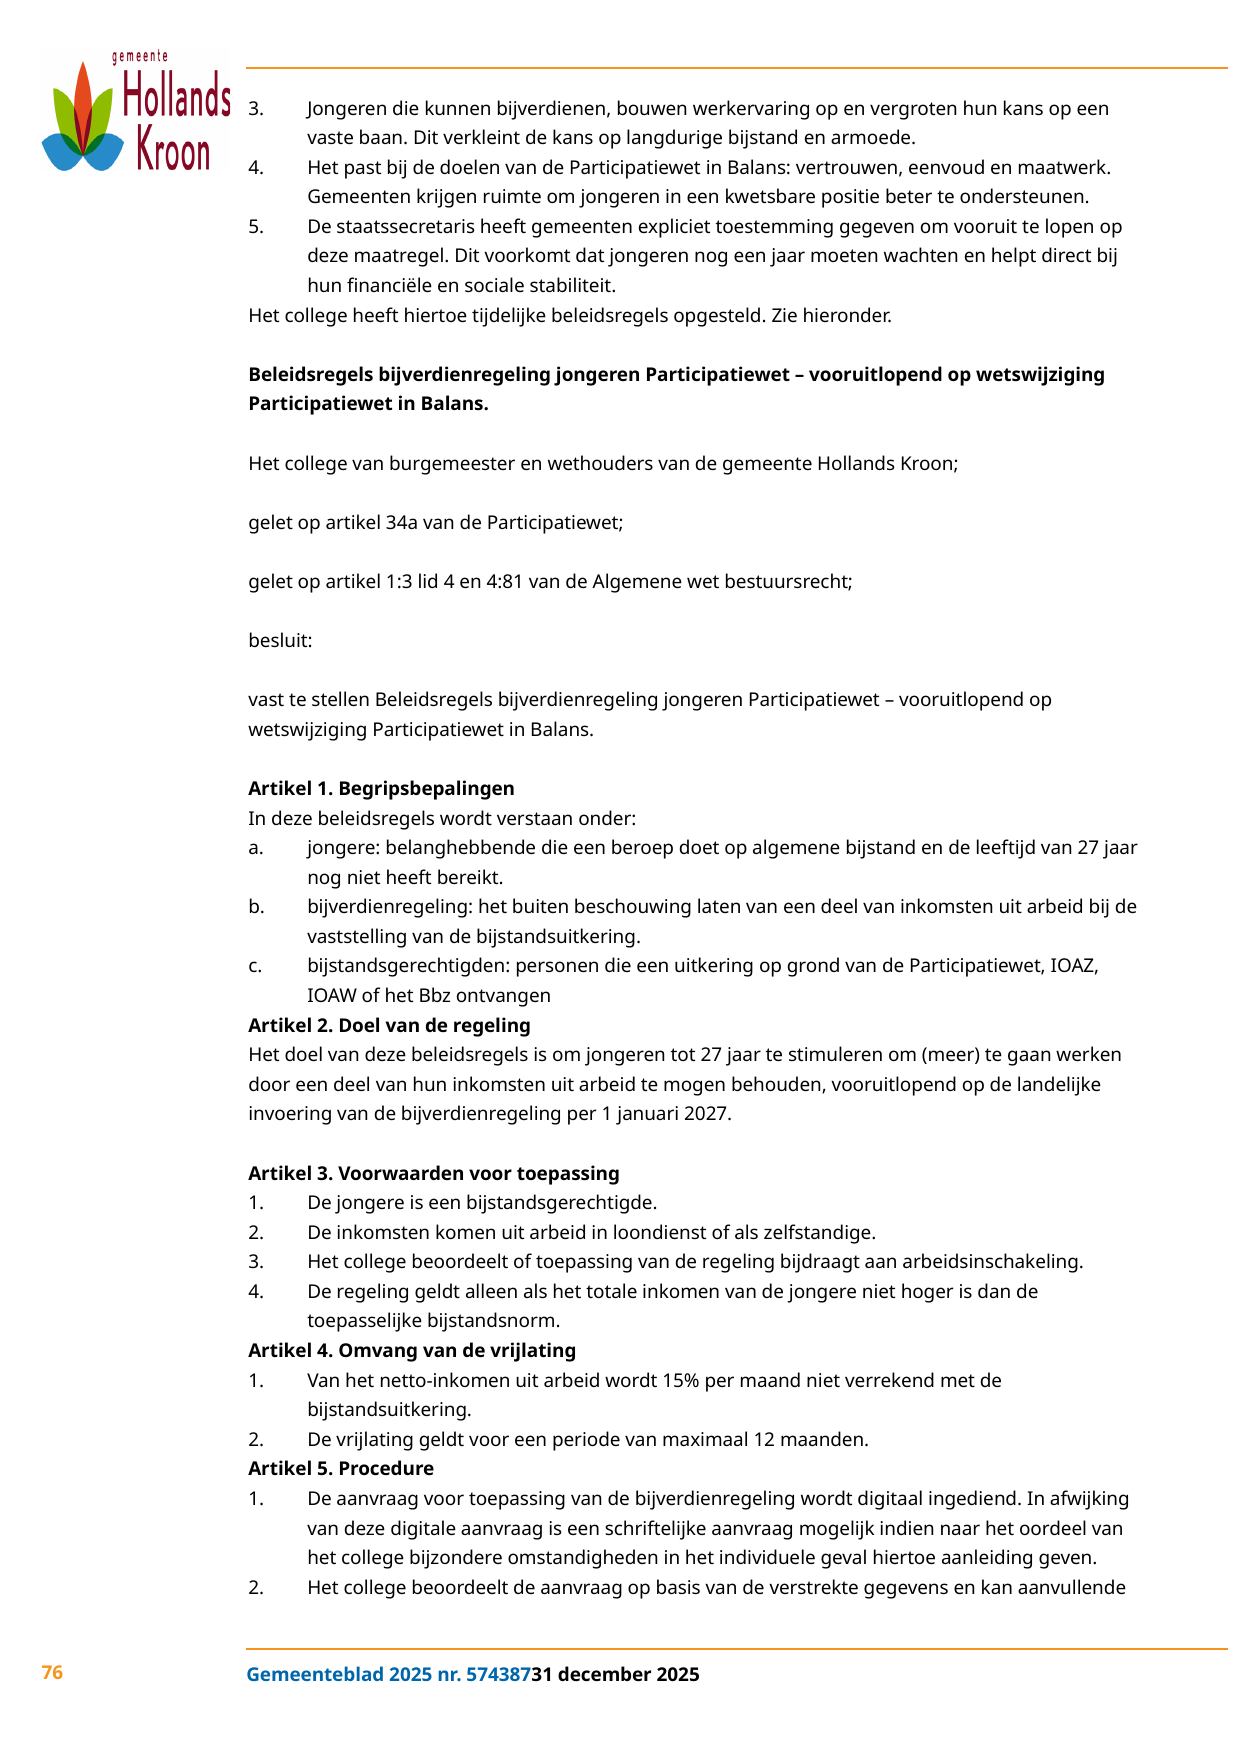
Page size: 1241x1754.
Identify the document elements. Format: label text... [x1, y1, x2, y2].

text vast te stellen Beleidsregels bijverdienregeling jongeren Participatiewet – vooruitlopend op wetswijziging Participatiewet in Balans. [248, 686, 1152, 742]
text Artikel 4. Omvang van de vrijlating [248, 1337, 1152, 1363]
list De regeling geldt alleen als het totale inkomen van de jongere niet hoger is dan de toepasselijke bijstandsnorm. [248, 1278, 1152, 1333]
text Beleidsregels bijverdienregeling jongeren Participatiewet – vooruitlopend op wetswijziging Participatiewet in Balans. [248, 361, 1152, 416]
list De jongere is een bijstandsgerechtigde. [248, 1189, 1152, 1215]
list De inkomsten komen uit arbeid in loondienst of als zelfstandige. [248, 1219, 1152, 1245]
text gelet op artikel 34a van de Participatiewet; [248, 509, 1152, 535]
picture [41, 47, 231, 172]
list De aanvraag voor toepassing van de bijverdienregeling wordt digitaal ingediend. In afwijking van deze digitale aanvraag is een schriftelijke aanvraag mogelijk indien naar het oordeel van het college bijzondere omstandigheden in het individuele geval hiertoe aanleiding geven. [248, 1485, 1152, 1570]
list Het college beoordeelt of toepassing van de regeling bijdraagt aan arbeidsinschakeling. [248, 1248, 1152, 1274]
list Jongeren die kunnen bijverdienen, bouwen werkervaring op en vergroten hun kans op een vaste baan. Dit verkleint de kans op langdurige bijstand en armoede. [248, 95, 1152, 150]
list De vrijlating geldt voor een periode van maximaal 12 maanden. [248, 1426, 1152, 1452]
text In deze beleidsregels wordt verstaan onder: [248, 805, 1152, 831]
list jongere: belanghebbende die een beroep doet op algemene bijstand en de leeftijd van 27 jaar nog niet heeft bereikt. [248, 834, 1152, 890]
text besluit: [248, 627, 1152, 653]
list De staatssecretaris heeft gemeenten expliciet toestemming gegeven om vooruit te lopen op deze maatregel. Dit voorkomt dat jongeren nog een jaar moeten wachten en helpt direct bij hun financiële en sociale stabiliteit. [248, 213, 1152, 298]
list Het past bij de doelen van de Participatiewet in Balans: vertrouwen, eenvoud en maatwerk. Gemeenten krijgen ruimte om jongeren in een kwetsbare positie beter te ondersteunen. [248, 154, 1152, 209]
text Artikel 5. Procedure [248, 1456, 1152, 1481]
text Het college heeft hiertoe tijdelijke beleidsregels opgesteld. Zie hieronder. [248, 302, 1152, 328]
list Het college beoordeelt de aanvraag op basis van de verstrekte gegevens en kan aanvullende [248, 1574, 1152, 1600]
text Het college van burgemeester en wethouders van de gemeente Hollands Kroon; [248, 450, 1152, 476]
text Het doel van deze beleidsregels is om jongeren tot 27 jaar te stimuleren om (meer) te gaan werken door een deel van hun inkomsten uit arbeid te mogen behouden, vooruitlopend op de landelijke invoering van de bijverdienregeling per 1 januari 2027. [248, 1041, 1152, 1126]
text Artikel 2. Doel van de regeling [248, 1012, 1152, 1038]
list bijstandsgerechtigden: personen die een uitkering op grond van de Participatiewet, IOAZ, IOAW of het Bbz ontvangen [248, 953, 1152, 1008]
list Van het netto-inkomen uit arbeid wordt 15% per maand niet verrekend met de bijstandsuitkering. [248, 1367, 1152, 1422]
text gelet op artikel 1:3 lid 4 en 4:81 van de Algemene wet bestuursrecht; [248, 568, 1152, 594]
text Artikel 1. Begripsbepalingen [248, 775, 1152, 801]
text Artikel 3. Voorwaarden voor toepassing [248, 1160, 1152, 1186]
list bijverdienregeling: het buiten beschouwing laten van een deel van inkomsten uit arbeid bij de vaststelling van de bijstandsuitkering. [248, 893, 1152, 949]
